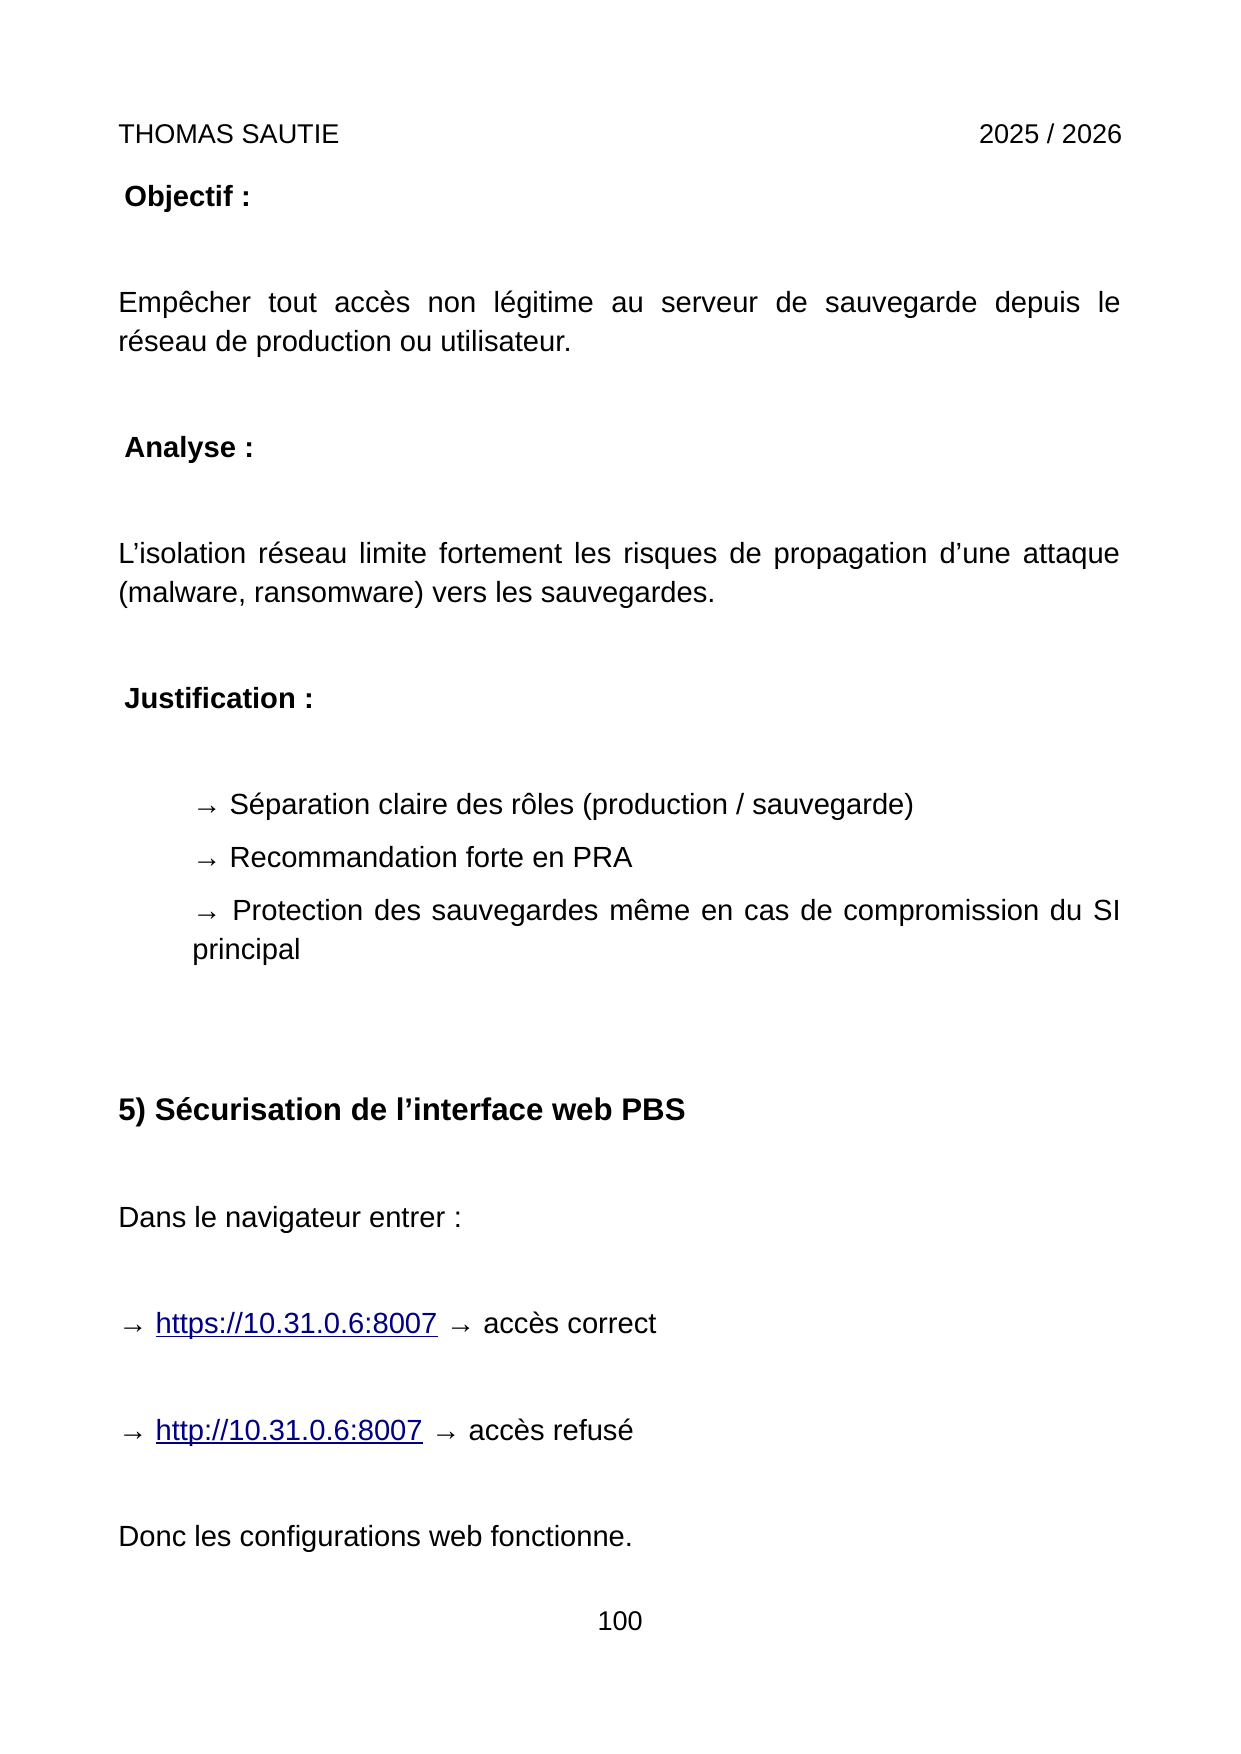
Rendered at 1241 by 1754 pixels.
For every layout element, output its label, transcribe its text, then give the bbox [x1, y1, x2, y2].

text 5) Sécurisation de l’interface web PBS [118, 1091, 1122, 1127]
text Donc les configurations web fonctionne. [118, 1519, 1122, 1553]
subtitle Objectif : [124, 179, 1116, 212]
text Empêcher tout accès non légitime au serveur de sauvegarde depuis le réseau de production ou utilisateur. [118, 285, 1122, 357]
subtitle Analyse : [124, 430, 1116, 463]
list → Recommandation forte en PRA [162, 840, 1122, 874]
text → https://10.31.0.6:8007 → accès correct [118, 1307, 1122, 1340]
subtitle Justification : [124, 681, 1116, 714]
text L’isolation réseau limite fortement les risques de propagation d’une attaque (malware, ransomware) vers les sauvegardes. [118, 536, 1122, 608]
list → Protection des sauvegardes même en cas de compromission du SI principal [162, 893, 1122, 966]
text → http://10.31.0.6:8007 → accès refusé [118, 1413, 1122, 1446]
list → Séparation claire des rôles (production / sauvegarde) [162, 787, 1122, 821]
text Dans le navigateur entrer : [118, 1200, 1122, 1234]
